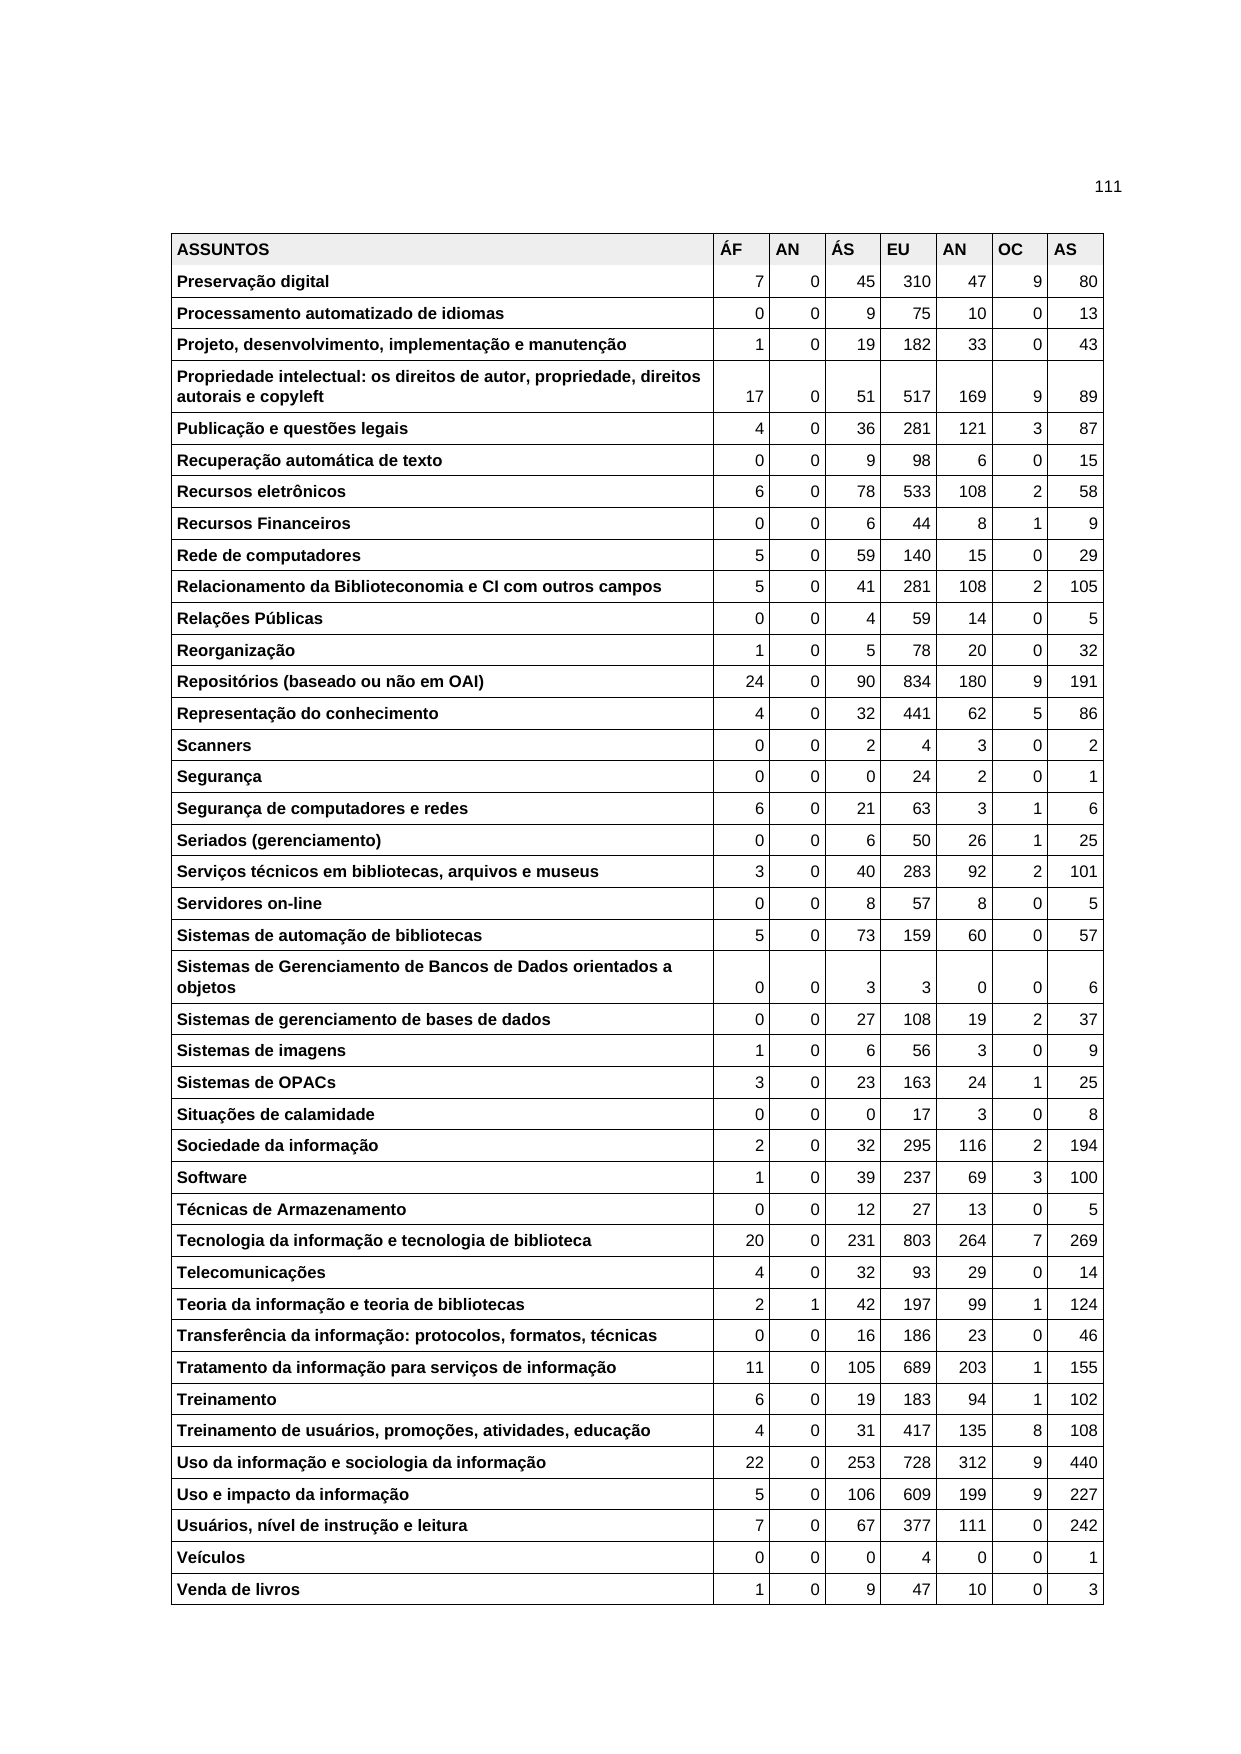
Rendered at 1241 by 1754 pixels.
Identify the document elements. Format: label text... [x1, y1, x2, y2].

table_cell 4 [826, 603, 880, 634]
table_cell 16 [826, 1320, 880, 1351]
table_cell Tratamento da informação para serviços de informação [172, 1352, 713, 1382]
table_cell 0 [714, 888, 769, 919]
table_cell 27 [826, 1004, 880, 1034]
table_cell 2 [993, 1004, 1047, 1034]
table_cell 32 [826, 1130, 880, 1161]
table_header OC [993, 234, 1047, 265]
table_cell 0 [993, 540, 1047, 570]
table_cell 43 [1048, 329, 1103, 360]
table_cell 312 [937, 1447, 992, 1477]
table_cell 0 [714, 761, 769, 792]
table_cell 19 [826, 329, 880, 360]
table_cell 6 [714, 476, 769, 507]
table_cell 9 [826, 298, 880, 328]
table_cell 1 [993, 508, 1047, 539]
table_cell 9 [826, 1574, 880, 1604]
table_cell Relacionamento da Biblioteconomia e CI com outros campos [172, 571, 713, 602]
table_cell 242 [1048, 1510, 1103, 1541]
table_cell 834 [881, 666, 936, 697]
table_cell 0 [770, 920, 825, 950]
table_cell Tecnologia da informação e tecnologia de biblioteca [172, 1225, 713, 1256]
table_cell 62 [937, 698, 992, 729]
table_cell 108 [937, 476, 992, 507]
table_cell 0 [770, 1257, 825, 1287]
table_cell 3 [714, 1067, 769, 1097]
table_cell 0 [993, 298, 1047, 328]
table_cell 59 [881, 603, 936, 634]
table_cell 111 [937, 1510, 992, 1541]
table_cell 19 [937, 1004, 992, 1034]
table_cell 1 [714, 1574, 769, 1604]
table_cell 417 [881, 1415, 936, 1446]
table_cell 4 [714, 698, 769, 729]
table_cell 50 [881, 825, 936, 855]
table_cell Recursos eletrônicos [172, 476, 713, 507]
table_cell 0 [770, 1415, 825, 1446]
table_cell 9 [993, 361, 1047, 412]
table_cell Repositórios (baseado ou não em OAI) [172, 666, 713, 697]
table_cell 269 [1048, 1225, 1103, 1256]
table_cell 441 [881, 698, 936, 729]
table_cell 56 [881, 1035, 936, 1066]
table_cell 24 [937, 1067, 992, 1097]
table_cell 0 [993, 603, 1047, 634]
table_header ÁF [714, 234, 769, 265]
table_cell 0 [770, 1004, 825, 1034]
table_cell 14 [937, 603, 992, 634]
table_cell 46 [1048, 1320, 1103, 1351]
table_cell 9 [1048, 508, 1103, 539]
table_cell 23 [937, 1320, 992, 1351]
table_cell Sistemas de imagens [172, 1035, 713, 1066]
table_cell 5 [1048, 888, 1103, 919]
table_cell 0 [770, 329, 825, 360]
table_cell 0 [993, 1510, 1047, 1541]
table_cell 3 [826, 951, 880, 1002]
table_cell 105 [1048, 571, 1103, 602]
table_cell 191 [1048, 666, 1103, 697]
table_cell 1 [993, 1384, 1047, 1414]
table_cell 15 [937, 540, 992, 570]
table_cell Recursos Financeiros [172, 508, 713, 539]
table_cell 2 [993, 571, 1047, 602]
table_cell 163 [881, 1067, 936, 1097]
table_cell 47 [937, 265, 992, 297]
table_cell 27 [881, 1194, 936, 1224]
table_cell 124 [1048, 1289, 1103, 1319]
table_cell Venda de livros [172, 1574, 713, 1604]
table_cell 203 [937, 1352, 992, 1382]
table_cell 0 [770, 298, 825, 328]
table_cell 0 [770, 730, 825, 760]
table_cell Sistemas de automação de bibliotecas [172, 920, 713, 950]
table_cell 8 [937, 508, 992, 539]
table_cell 22 [714, 1447, 769, 1477]
table_cell 100 [1048, 1162, 1103, 1192]
table_cell 135 [937, 1415, 992, 1446]
table_cell 7 [993, 1225, 1047, 1256]
table_cell 159 [881, 920, 936, 950]
table_cell 6 [1048, 793, 1103, 824]
table_cell 0 [993, 1099, 1047, 1129]
table_cell 0 [993, 1035, 1047, 1066]
table_cell 0 [770, 1510, 825, 1541]
table_cell 0 [993, 1542, 1047, 1572]
table_cell 281 [881, 571, 936, 602]
table_cell Preservação digital [172, 265, 713, 297]
table_cell Telecomunicações [172, 1257, 713, 1287]
table_cell 6 [1048, 951, 1103, 1002]
table_cell 1 [993, 1067, 1047, 1097]
table_cell 231 [826, 1225, 880, 1256]
table_cell 10 [937, 298, 992, 328]
table_cell 0 [770, 1384, 825, 1414]
table_cell 0 [714, 1542, 769, 1572]
table_cell 0 [770, 698, 825, 729]
table_cell 183 [881, 1384, 936, 1414]
table_cell Situações de calamidade [172, 1099, 713, 1129]
table_cell 0 [770, 793, 825, 824]
table_cell 20 [937, 635, 992, 665]
table_cell Segurança [172, 761, 713, 792]
table_cell 140 [881, 540, 936, 570]
table_cell 41 [826, 571, 880, 602]
table_cell Scanners [172, 730, 713, 760]
table_cell Sociedade da informação [172, 1130, 713, 1161]
table_cell 8 [826, 888, 880, 919]
table_cell 75 [881, 298, 936, 328]
table_cell 45 [826, 265, 880, 297]
table_cell 0 [826, 1099, 880, 1129]
table_cell Relações Públicas [172, 603, 713, 634]
table_cell Software [172, 1162, 713, 1192]
table_cell 9 [993, 1447, 1047, 1477]
table_cell 0 [826, 761, 880, 792]
table_cell 90 [826, 666, 880, 697]
table_cell Processamento automatizado de idiomas [172, 298, 713, 328]
table_cell 0 [770, 1162, 825, 1192]
table_cell 0 [993, 1574, 1047, 1604]
table_cell 0 [826, 1542, 880, 1572]
table_cell 295 [881, 1130, 936, 1161]
table_cell 0 [993, 920, 1047, 950]
table_cell Treinamento de usuários, promoções, atividades, educação [172, 1415, 713, 1446]
table_cell 69 [937, 1162, 992, 1192]
table_cell 19 [826, 1384, 880, 1414]
table_cell 0 [993, 951, 1047, 1002]
table_cell 0 [714, 445, 769, 475]
table_cell 1 [770, 1289, 825, 1319]
table_cell 1 [993, 1352, 1047, 1382]
table_cell 1 [714, 329, 769, 360]
table_cell Segurança de computadores e redes [172, 793, 713, 824]
table_cell 0 [770, 1194, 825, 1224]
table_cell 39 [826, 1162, 880, 1192]
table_cell 4 [881, 1542, 936, 1572]
table_cell 517 [881, 361, 936, 412]
table_cell 227 [1048, 1479, 1103, 1509]
table_cell 0 [993, 635, 1047, 665]
table_cell 0 [714, 825, 769, 855]
table_cell Serviços técnicos em bibliotecas, arquivos e museus [172, 856, 713, 887]
table_cell 2 [1048, 730, 1103, 760]
table_cell 92 [937, 856, 992, 887]
table_cell 0 [993, 329, 1047, 360]
table_cell Rede de computadores [172, 540, 713, 570]
table_cell 0 [770, 856, 825, 887]
table_cell 63 [881, 793, 936, 824]
table_cell 7 [714, 1510, 769, 1541]
table_cell 0 [770, 1479, 825, 1509]
table_cell 0 [714, 730, 769, 760]
table_cell 24 [714, 666, 769, 697]
table_cell Transferência da informação: protocolos, formatos, técnicas [172, 1320, 713, 1351]
table_cell 99 [937, 1289, 992, 1319]
table_cell Servidores on-line [172, 888, 713, 919]
table_cell 11 [714, 1352, 769, 1382]
table_cell 94 [937, 1384, 992, 1414]
table_cell 1 [1048, 761, 1103, 792]
table_cell 194 [1048, 1130, 1103, 1161]
table_cell 0 [770, 508, 825, 539]
table_cell 0 [714, 508, 769, 539]
table_cell Recuperação automática de texto [172, 445, 713, 475]
table_cell 44 [881, 508, 936, 539]
table_cell 0 [770, 413, 825, 444]
table_cell 5 [1048, 603, 1103, 634]
table_cell Reorganização [172, 635, 713, 665]
table_cell 180 [937, 666, 992, 697]
table_cell 2 [826, 730, 880, 760]
table_cell Técnicas de Armazenamento [172, 1194, 713, 1224]
table_cell 106 [826, 1479, 880, 1509]
table_cell Seriados (gerenciamento) [172, 825, 713, 855]
table_cell 803 [881, 1225, 936, 1256]
table_cell 197 [881, 1289, 936, 1319]
table_cell 0 [770, 635, 825, 665]
table_cell 2 [993, 476, 1047, 507]
table_cell 9 [826, 445, 880, 475]
table_cell 0 [993, 445, 1047, 475]
table_cell 283 [881, 856, 936, 887]
table_cell 0 [714, 1004, 769, 1034]
table_cell 80 [1048, 265, 1103, 297]
table_header AN [770, 234, 825, 265]
table_cell 73 [826, 920, 880, 950]
table_cell 78 [826, 476, 880, 507]
table_cell 89 [1048, 361, 1103, 412]
table_cell 0 [770, 1574, 825, 1604]
table_cell 60 [937, 920, 992, 950]
table_cell 199 [937, 1479, 992, 1509]
table_cell 67 [826, 1510, 880, 1541]
table_cell 87 [1048, 413, 1103, 444]
table_cell Representação do conhecimento [172, 698, 713, 729]
table_cell 32 [1048, 635, 1103, 665]
table_cell 0 [714, 603, 769, 634]
table_cell 1 [993, 793, 1047, 824]
table_cell 3 [937, 793, 992, 824]
table_cell 57 [881, 888, 936, 919]
table_cell 6 [826, 1035, 880, 1066]
table_cell 8 [1048, 1099, 1103, 1129]
table_cell 0 [993, 730, 1047, 760]
table_cell 57 [1048, 920, 1103, 950]
table_cell 281 [881, 413, 936, 444]
table_cell Sistemas de gerenciamento de bases de dados [172, 1004, 713, 1034]
table_cell 5 [1048, 1194, 1103, 1224]
table_cell 0 [714, 1099, 769, 1129]
table_cell 5 [714, 920, 769, 950]
table_cell 1 [714, 635, 769, 665]
table_cell 21 [826, 793, 880, 824]
table_cell 15 [1048, 445, 1103, 475]
table_cell 5 [993, 698, 1047, 729]
table_cell 2 [993, 856, 1047, 887]
table_cell 0 [770, 571, 825, 602]
table_cell 0 [993, 1320, 1047, 1351]
table_cell 42 [826, 1289, 880, 1319]
table_cell 0 [770, 476, 825, 507]
table_cell 1 [714, 1162, 769, 1192]
table_cell 310 [881, 265, 936, 297]
table_cell 0 [993, 888, 1047, 919]
table_cell 0 [714, 1320, 769, 1351]
table_cell 609 [881, 1479, 936, 1509]
table_cell Veículos [172, 1542, 713, 1572]
table_cell 51 [826, 361, 880, 412]
table_cell 182 [881, 329, 936, 360]
table_cell 0 [937, 1542, 992, 1572]
table_cell Propriedade intelectual: os direitos de autor, propriedade, direitos autorais e copyleft [172, 361, 713, 412]
table_header ASSUNTOS [172, 234, 713, 265]
table_cell 0 [714, 298, 769, 328]
table_header AN [937, 234, 992, 265]
table_cell Sistemas de OPACs [172, 1067, 713, 1097]
table_header AS [1048, 234, 1103, 265]
table_cell 3 [881, 951, 936, 1002]
table_cell 3 [993, 1162, 1047, 1192]
table_cell 98 [881, 445, 936, 475]
table_cell 108 [881, 1004, 936, 1034]
table_cell 7 [714, 265, 769, 297]
table_cell 0 [770, 1447, 825, 1477]
table_cell 0 [770, 888, 825, 919]
table_cell 0 [770, 1225, 825, 1256]
table_cell 0 [714, 1194, 769, 1224]
table_cell 5 [714, 1479, 769, 1509]
table_cell 1 [993, 825, 1047, 855]
table_cell Publicação e questões legais [172, 413, 713, 444]
table_cell 33 [937, 329, 992, 360]
table_cell 108 [1048, 1415, 1103, 1446]
table_cell 9 [993, 1479, 1047, 1509]
table_cell 4 [714, 1415, 769, 1446]
table_cell 0 [770, 825, 825, 855]
table_cell 3 [714, 856, 769, 887]
table_cell 23 [826, 1067, 880, 1097]
table_cell 728 [881, 1447, 936, 1477]
table_cell Treinamento [172, 1384, 713, 1414]
table_cell 0 [993, 761, 1047, 792]
table_cell 59 [826, 540, 880, 570]
table_cell 6 [937, 445, 992, 475]
table_cell 12 [826, 1194, 880, 1224]
table_cell 0 [770, 1035, 825, 1066]
table_cell 2 [993, 1130, 1047, 1161]
table_cell 0 [770, 445, 825, 475]
table_cell 31 [826, 1415, 880, 1446]
table_cell 2 [937, 761, 992, 792]
table_cell 0 [770, 666, 825, 697]
table_cell 6 [826, 508, 880, 539]
table_cell 440 [1048, 1447, 1103, 1477]
table_cell 17 [714, 361, 769, 412]
table_cell 1 [993, 1289, 1047, 1319]
table_cell Uso da informação e sociologia da informação [172, 1447, 713, 1477]
table_cell 26 [937, 825, 992, 855]
table_cell 155 [1048, 1352, 1103, 1382]
table_cell 105 [826, 1352, 880, 1382]
table_cell 0 [770, 265, 825, 297]
table_cell 24 [881, 761, 936, 792]
table_cell Teoria da informação e teoria de bibliotecas [172, 1289, 713, 1319]
table_cell 4 [714, 1257, 769, 1287]
table_cell 13 [1048, 298, 1103, 328]
table_cell 37 [1048, 1004, 1103, 1034]
table_cell 0 [937, 951, 992, 1002]
table_cell Projeto, desenvolvimento, implementação e manutenção [172, 329, 713, 360]
table_cell 533 [881, 476, 936, 507]
table_cell 108 [937, 571, 992, 602]
table_cell 4 [881, 730, 936, 760]
table_cell 0 [770, 1067, 825, 1097]
table_cell 1 [1048, 1542, 1103, 1572]
table_cell 93 [881, 1257, 936, 1287]
table_cell 3 [993, 413, 1047, 444]
table_cell 3 [937, 1099, 992, 1129]
table_cell 36 [826, 413, 880, 444]
table_cell 5 [714, 571, 769, 602]
table_cell 116 [937, 1130, 992, 1161]
table_cell 377 [881, 1510, 936, 1541]
table_cell 0 [993, 1194, 1047, 1224]
table_cell 8 [993, 1415, 1047, 1446]
table_cell 169 [937, 361, 992, 412]
table_cell 2 [714, 1130, 769, 1161]
table_cell 13 [937, 1194, 992, 1224]
table_cell 0 [770, 1320, 825, 1351]
table_cell 1 [714, 1035, 769, 1066]
table_cell 20 [714, 1225, 769, 1256]
table_cell 3 [937, 1035, 992, 1066]
table_cell 3 [937, 730, 992, 760]
table_cell 78 [881, 635, 936, 665]
table_cell 17 [881, 1099, 936, 1129]
table_cell 0 [770, 1099, 825, 1129]
table_cell 102 [1048, 1384, 1103, 1414]
table_cell 186 [881, 1320, 936, 1351]
table_cell 264 [937, 1225, 992, 1256]
table_cell Sistemas de Gerenciamento de Bancos de Dados orientados a objetos [172, 951, 713, 1002]
table_cell 9 [993, 265, 1047, 297]
table_cell 0 [770, 761, 825, 792]
table_header EU [881, 234, 936, 265]
table_cell 32 [826, 698, 880, 729]
table_cell 9 [1048, 1035, 1103, 1066]
table_cell 4 [714, 413, 769, 444]
table_cell 5 [826, 635, 880, 665]
table_cell 6 [826, 825, 880, 855]
table_cell 0 [770, 1130, 825, 1161]
table_cell 14 [1048, 1257, 1103, 1287]
table_cell 86 [1048, 698, 1103, 729]
table_cell 5 [714, 540, 769, 570]
table_cell 3 [1048, 1574, 1103, 1604]
table_cell 29 [937, 1257, 992, 1287]
table_cell 0 [770, 1352, 825, 1382]
table_cell 10 [937, 1574, 992, 1604]
table_cell Uso e impacto da informação [172, 1479, 713, 1509]
table_cell 25 [1048, 1067, 1103, 1097]
table_cell 0 [770, 361, 825, 412]
table_cell 25 [1048, 825, 1103, 855]
table_cell 121 [937, 413, 992, 444]
table_cell 101 [1048, 856, 1103, 887]
table_cell 6 [714, 793, 769, 824]
table_cell 0 [770, 1542, 825, 1572]
table_cell 0 [770, 603, 825, 634]
table_cell Usuários, nível de instrução e leitura [172, 1510, 713, 1541]
table_cell 8 [937, 888, 992, 919]
table_cell 9 [993, 666, 1047, 697]
table_cell 0 [993, 1257, 1047, 1287]
table_cell 6 [714, 1384, 769, 1414]
table_cell 58 [1048, 476, 1103, 507]
table_cell 689 [881, 1352, 936, 1382]
table_cell 0 [770, 951, 825, 1002]
table_cell 40 [826, 856, 880, 887]
table_cell 253 [826, 1447, 880, 1477]
table_cell 32 [826, 1257, 880, 1287]
table_header ÁS [826, 234, 880, 265]
table_cell 47 [881, 1574, 936, 1604]
table_cell 0 [714, 951, 769, 1002]
table_cell 0 [770, 540, 825, 570]
table_cell 29 [1048, 540, 1103, 570]
table_cell 237 [881, 1162, 936, 1192]
table_cell 2 [714, 1289, 769, 1319]
